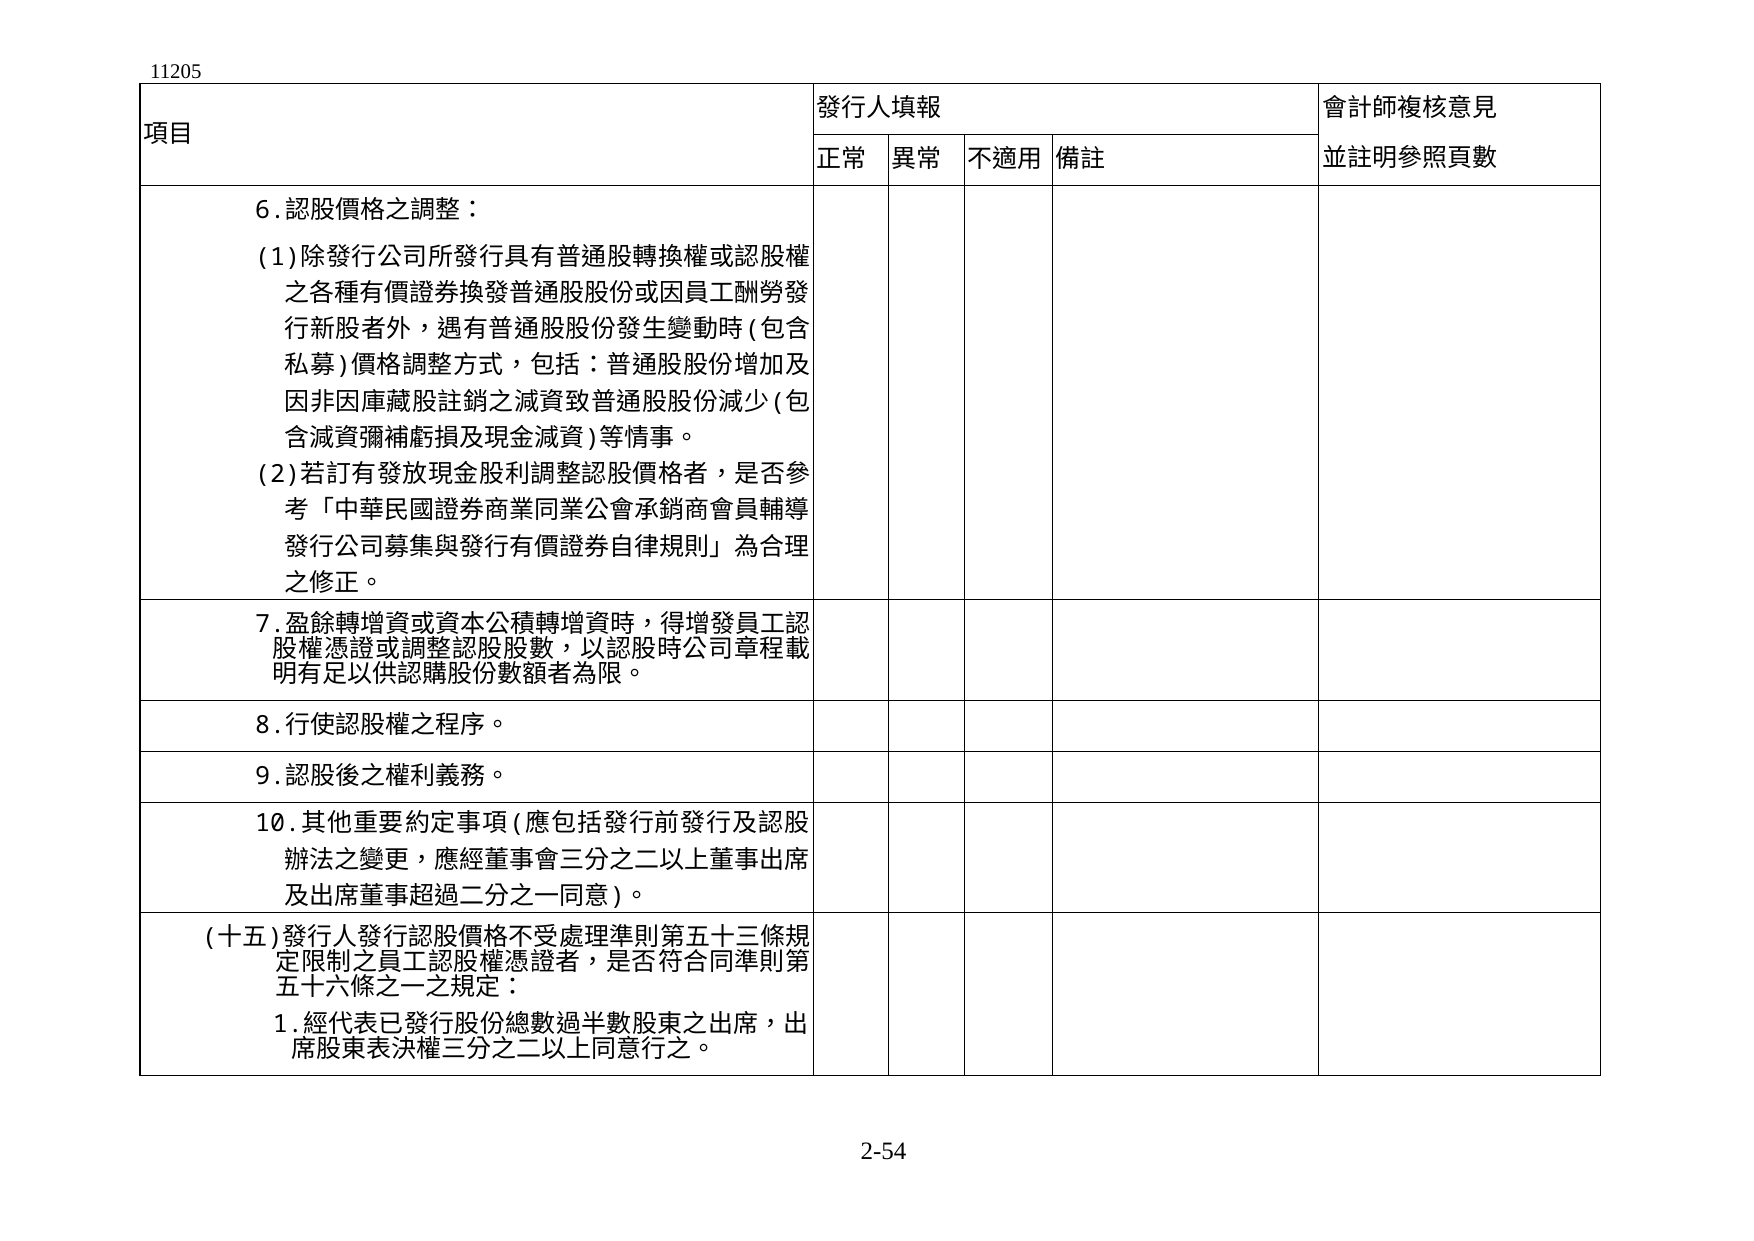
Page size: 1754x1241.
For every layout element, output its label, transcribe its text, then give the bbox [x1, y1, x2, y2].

table_cell [1053, 600, 1318, 700]
table_cell 6.認股價格之調整： (1)除發行公司所發行具有普通股轉換權或認股權之各種有價證券換發普通股股份或因員工酬勞發行新股者外，遇有普通股股份發生變動時(包含私募)價格調整方式，包括：普通股股份增加及因非因庫藏股註銷之減資致普通股股份減少(包含減資彌補虧損及現金減資)等情事。 (2)若訂有發放現金股利調整認股價格者，是否參考「中華民國證券商業同業公會承銷商會員輔導發行公司募集與發行有價證券自律規則」為合理之修正。 [141, 186, 813, 599]
table_cell [1053, 701, 1318, 751]
table_cell [1319, 186, 1600, 599]
table_cell 異常 [889, 135, 964, 185]
table_cell [889, 186, 964, 599]
table_cell [814, 600, 888, 700]
table_cell [889, 803, 964, 912]
table_cell [965, 701, 1052, 751]
table_cell [814, 803, 888, 912]
table_cell 8.行使認股權之程序。 [141, 701, 813, 751]
table_cell [1053, 186, 1318, 599]
table_cell [965, 913, 1052, 1075]
table_cell 9.認股後之權利義務。 [141, 752, 813, 802]
table_cell 備註 [1053, 135, 1318, 185]
table_cell [1319, 913, 1600, 1075]
table_header 發行人填報 [814, 84, 1318, 134]
table_cell [889, 701, 964, 751]
table_cell [1319, 752, 1600, 802]
table_cell [1319, 600, 1600, 700]
table_cell 10.其他重要約定事項(應包括發行前發行及認股辦法之變更，應經董事會三分之二以上董事出席及出席董事超過二分之一同意)。 [141, 803, 813, 912]
table_header 項目 [141, 84, 813, 185]
table_cell [1053, 803, 1318, 912]
table_cell [814, 186, 888, 599]
table_cell [1319, 701, 1600, 751]
table_cell [1053, 913, 1318, 1075]
table_cell 不適用 [965, 135, 1052, 185]
table_cell [889, 752, 964, 802]
table_cell 7.盈餘轉增資或資本公積轉增資時，得增發員工認股權憑證或調整認股股數，以認股時公司章程載明有足以供認購股份數額者為限。 [141, 600, 813, 700]
table_cell [1053, 752, 1318, 802]
table_cell 正常 [814, 135, 888, 185]
table_cell [814, 701, 888, 751]
table_cell (十五)發行人發行認股價格不受處理準則第五十三條規定限制之員工認股權憑證者，是否符合同準則第五十六條之一之規定： 1.經代表已發行股份總數過半數股東之出席，出席股東表決權三分之二以上同意行之。 [141, 913, 813, 1075]
table_cell [1319, 803, 1600, 912]
table_cell [965, 600, 1052, 700]
table_cell [965, 752, 1052, 802]
table_cell [814, 913, 888, 1075]
table_cell [814, 752, 888, 802]
table_cell [965, 803, 1052, 912]
table_cell [965, 186, 1052, 599]
table_cell [889, 600, 964, 700]
table_header 會計師複核意見 並註明參照頁數 [1319, 84, 1600, 185]
table_cell [889, 913, 964, 1075]
